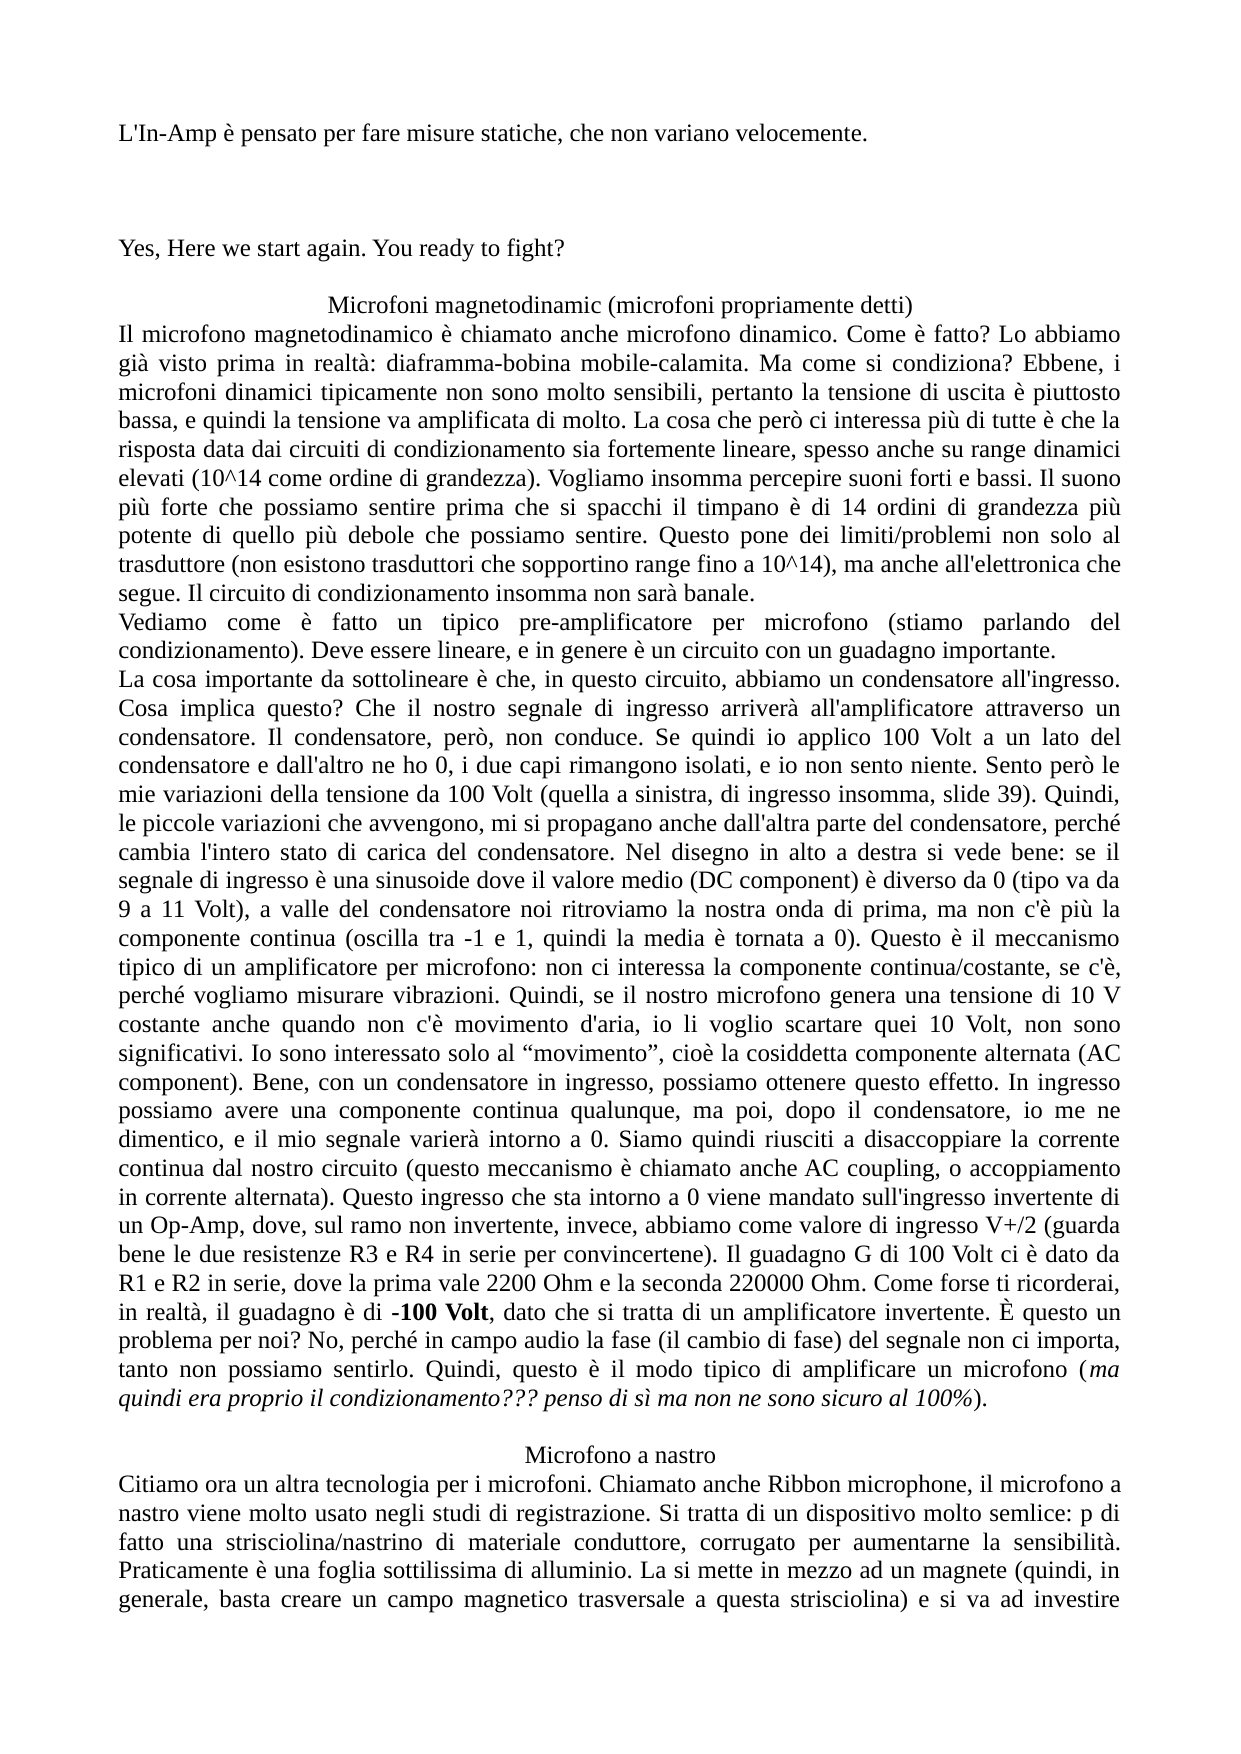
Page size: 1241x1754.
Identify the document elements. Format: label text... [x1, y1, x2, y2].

text Microfoni magnetodinamic (microfoni propriamente detti) [118, 291, 1122, 319]
text Vediamo come è fatto un tipico pre-amplificatore per microfono (stiamo parlando del condizionamento). Deve essere lineare, e in genere è un circuito con un guadagno importante. [118, 607, 1122, 664]
text Citiamo ora un altra tecnologia per i microfoni. Chiamato anche Ribbon microphone, il microfono a nastro viene molto usato negli studi di registrazione. Si tratta di un dispositivo molto semlice: p di fatto una strisciolina/nastrino di materiale conduttore, corrugato per aumentarne la sensibilità. Praticamente è una foglia sottilissima di alluminio. La si mette in mezzo ad un magnete (quindi, in generale, basta creare un campo magnetico trasversale a questa strisciolina) e si va ad investire [118, 1469, 1122, 1613]
text Yes, Here we start again. You ready to fight? [118, 233, 1122, 262]
text Il microfono magnetodinamico è chiamato anche microfono dinamico. Come è fatto? Lo abbiamo già visto prima in realtà: diaframma-bobina mobile-calamita. Ma come si condiziona? Ebbene, i microfoni dinamici tipicamente non sono molto sensibili, pertanto la tensione di uscita è piuttosto bassa, e quindi la tensione va amplificata di molto. La cosa che però ci interessa più di tutte è che la risposta data dai circuiti di condizionamento sia fortemente lineare, spesso anche su range dinamici elevati (10^14 come ordine di grandezza). Vogliamo insomma percepire suoni forti e bassi. Il suono più forte che possiamo sentire prima che si spacchi il timpano è di 14 ordini di grandezza più potente di quello più debole che possiamo sentire. Questo pone dei limiti/problemi non solo al trasduttore (non esistono trasduttori che sopportino range fino a 10^14), ma anche all'elettronica che segue. Il circuito di condizionamento insomma non sarà banale. [118, 319, 1122, 607]
text La cosa importante da sottolineare è che, in questo circuito, abbiamo un condensatore all'ingresso. Cosa implica questo? Che il nostro segnale di ingresso arriverà all'amplificatore attraverso un condensatore. Il condensatore, però, non conduce. Se quindi io applico 100 Volt a un lato del condensatore e dall'altro ne ho 0, i due capi rimangono isolati, e io non sento niente. Sento però le mie variazioni della tensione da 100 Volt (quella a sinistra, di ingresso insomma, slide 39). Quindi, le piccole variazioni che avvengono, mi si propagano anche dall'altra parte del condensatore, perché cambia l'intero stato di carica del condensatore. Nel disegno in alto a destra si vede bene: se il segnale di ingresso è una sinusoide dove il valore medio (DC component) è diverso da 0 (tipo va da 9 a 11 Volt), a valle del condensatore noi ritroviamo la nostra onda di prima, ma non c'è più la componente continua (oscilla tra -1 e 1, quindi la media è tornata a 0). Questo è il meccanismo tipico di un amplificatore per microfono: non ci interessa la componente continua/costante, se c'è, perché vogliamo misurare vibrazioni. Quindi, se il nostro microfono genera una tensione di 10 V costante anche quando non c'è movimento d'aria, io li voglio scartare quei 10 Volt, non sono significativi. Io sono interessato solo al “movimento”, cioè la cosiddetta componente alternata (AC component). Bene, con un condensatore in ingresso, possiamo ottenere questo effetto. In ingresso possiamo avere una componente continua qualunque, ma poi, dopo il condensatore, io me ne dimentico, e il mio segnale varierà intorno a 0. Siamo quindi riusciti a disaccoppiare la corrente continua dal nostro circuito (questo meccanismo è chiamato anche AC coupling, o accoppiamento in corrente alternata). Questo ingresso che sta intorno a 0 viene mandato sull'ingresso invertente di un Op-Amp, dove, sul ramo non invertente, invece, abbiamo come valore di ingresso V+/2 (guarda bene le due resistenze R3 e R4 in serie per convincertene). Il guadagno G di 100 Volt ci è dato da R1 e R2 in serie, dove la prima vale 2200 Ohm e la seconda 220000 Ohm. Come forse ti ricorderai, in realtà, il guadagno è di -100 Volt, dato che si tratta di un amplificatore invertente. È questo un problema per noi? No, perché in campo audio la fase (il cambio di fase) del segnale non ci importa, tanto non possiamo sentirlo. Quindi, questo è il modo tipico di amplificare un microfono (ma quindi era proprio il condizionamento??? penso di sì ma non ne sono sicuro al 100%). [118, 664, 1122, 1412]
text Microfono a nastro [118, 1441, 1122, 1469]
text L'In-Amp è pensato per fare misure statiche, che non variano velocemente. [118, 118, 1122, 147]
